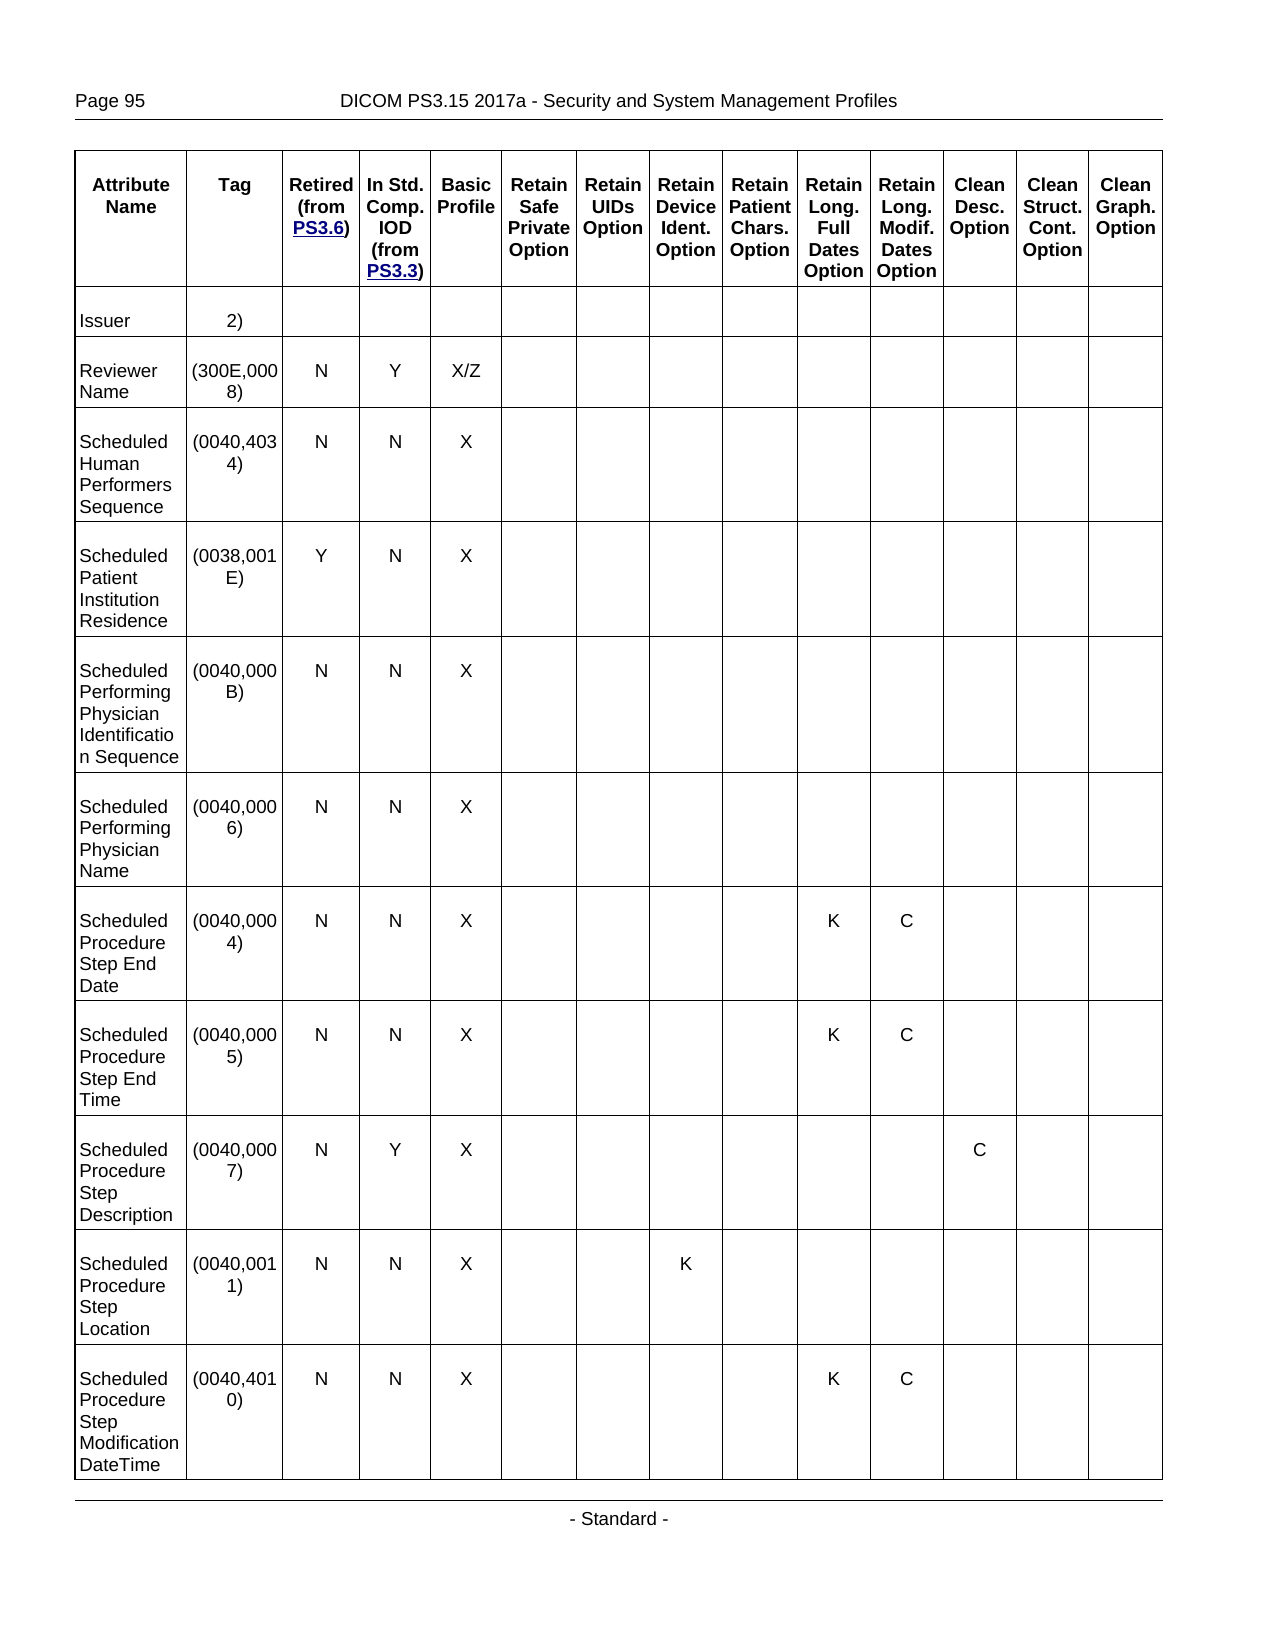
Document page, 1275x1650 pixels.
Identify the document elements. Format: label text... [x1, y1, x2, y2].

table_cell N [283, 1001, 359, 1115]
table_cell [944, 887, 1016, 1000]
table_cell [723, 1116, 797, 1229]
table_cell X [431, 1230, 501, 1343]
table_cell N [283, 1230, 359, 1343]
table_cell [1089, 522, 1162, 636]
table_header Clean Graph. Option [1089, 151, 1162, 286]
table_cell [944, 1001, 1016, 1115]
table_cell [1017, 522, 1088, 636]
table_header Retain Long. Modif. Dates Option [871, 151, 943, 286]
table_cell [577, 287, 649, 336]
table_cell [1089, 773, 1162, 886]
table_cell (0040,4034) [187, 408, 282, 521]
table_cell X [431, 1345, 501, 1479]
table_header Clean Struct. Cont. Option [1017, 151, 1088, 286]
table_cell N [283, 773, 359, 886]
table_header Attribute Name [76, 151, 186, 286]
table_cell (0040,000B) [187, 637, 282, 772]
table_cell [1089, 1230, 1162, 1343]
table_cell K [798, 1345, 870, 1479]
table_header In Std. Comp. IOD (from PS3.3) [360, 151, 430, 286]
table_cell Scheduled Procedure Step Location [76, 1230, 186, 1343]
table_cell N [360, 1001, 430, 1115]
table_cell C [871, 1001, 943, 1115]
table_cell N [360, 408, 430, 521]
table_cell X [431, 773, 501, 886]
table_cell [502, 1116, 576, 1229]
table_cell [502, 773, 576, 886]
table_cell [871, 773, 943, 886]
table_cell C [944, 1116, 1016, 1229]
table_cell [650, 637, 722, 772]
table_header Retain Long. Full Dates Option [798, 151, 870, 286]
table_header Retired (from PS3.6) [283, 151, 359, 286]
table_cell [1089, 887, 1162, 1000]
table_header Retain Safe Private Option [502, 151, 576, 286]
table_cell [502, 337, 576, 407]
table_cell [650, 1345, 722, 1479]
table_cell [723, 1001, 797, 1115]
table_cell X/Z [431, 337, 501, 407]
table_cell [502, 287, 576, 336]
table_cell [650, 522, 722, 636]
table_header Tag [187, 151, 282, 286]
table_cell [502, 887, 576, 1000]
table_cell [871, 1230, 943, 1343]
table_cell [577, 337, 649, 407]
table_cell X [431, 1116, 501, 1229]
table_cell Y [360, 337, 430, 407]
table_cell (0040,0011) [187, 1230, 282, 1343]
table_cell [1017, 637, 1088, 772]
table_cell X [431, 408, 501, 521]
table_cell N [360, 637, 430, 772]
table_cell [944, 522, 1016, 636]
table_cell Scheduled Procedure Step Modification DateTime [76, 1345, 186, 1479]
table_cell (300E,0008) [187, 337, 282, 407]
table_cell [871, 337, 943, 407]
table_cell 2) [187, 287, 282, 336]
table_cell [502, 522, 576, 636]
table_cell [650, 887, 722, 1000]
table_cell [502, 1345, 576, 1479]
table_cell Scheduled Performing Physician Identification Sequence [76, 637, 186, 772]
table_cell Reviewer Name [76, 337, 186, 407]
table_cell [577, 1001, 649, 1115]
table_cell [1017, 1230, 1088, 1343]
table_cell Scheduled Performing Physician Name [76, 773, 186, 886]
table_cell (0038,001E) [187, 522, 282, 636]
table_cell [650, 408, 722, 521]
table_cell [871, 408, 943, 521]
table_cell [1017, 1116, 1088, 1229]
table_cell [944, 1345, 1016, 1479]
table_cell [723, 522, 797, 636]
table_header Retain Patient Chars. Option [723, 151, 797, 286]
table_cell [650, 1001, 722, 1115]
table_cell [944, 773, 1016, 886]
table_cell [650, 1116, 722, 1229]
table_cell [650, 337, 722, 407]
table_cell [798, 1230, 870, 1343]
table_cell K [798, 1001, 870, 1115]
table_cell [577, 1345, 649, 1479]
table_cell Y [360, 1116, 430, 1229]
table_cell C [871, 887, 943, 1000]
table_cell N [360, 522, 430, 636]
table_cell [871, 522, 943, 636]
table_cell [723, 887, 797, 1000]
table_cell N [360, 1230, 430, 1343]
table_cell (0040,0005) [187, 1001, 282, 1115]
table_cell [650, 773, 722, 886]
table_cell [431, 287, 501, 336]
table_cell (0040,4010) [187, 1345, 282, 1479]
table_header Clean Desc. Option [944, 151, 1016, 286]
table_cell [577, 637, 649, 772]
table_cell [723, 1230, 797, 1343]
table_cell N [360, 887, 430, 1000]
table_cell [577, 1116, 649, 1229]
table_cell [871, 1116, 943, 1229]
table_cell [1089, 1001, 1162, 1115]
table_cell [798, 287, 870, 336]
table_cell [1089, 1345, 1162, 1479]
table_cell [944, 637, 1016, 772]
table_cell K [798, 887, 870, 1000]
table_cell [1017, 1345, 1088, 1479]
table_cell [723, 637, 797, 772]
table_cell [798, 337, 870, 407]
table_cell [577, 773, 649, 886]
table_cell [1089, 337, 1162, 407]
table_cell [577, 1230, 649, 1343]
table_cell [1017, 887, 1088, 1000]
table_cell [577, 522, 649, 636]
table_cell [1017, 773, 1088, 886]
table_cell X [431, 1001, 501, 1115]
table_cell Scheduled Patient Institution Residence [76, 522, 186, 636]
table_cell [1017, 408, 1088, 521]
table_cell N [283, 887, 359, 1000]
table_cell Scheduled Procedure Step Description [76, 1116, 186, 1229]
table_cell [723, 408, 797, 521]
table_cell Issuer [76, 287, 186, 336]
table_cell Scheduled Procedure Step End Time [76, 1001, 186, 1115]
table_cell [1089, 287, 1162, 336]
table_cell [723, 773, 797, 886]
table_cell [798, 637, 870, 772]
table_cell [502, 1001, 576, 1115]
table_cell N [283, 1116, 359, 1229]
table_cell [650, 287, 722, 336]
table_cell X [431, 522, 501, 636]
table_cell X [431, 637, 501, 772]
table_cell [360, 287, 430, 336]
table_cell [1089, 637, 1162, 772]
table_cell [871, 287, 943, 336]
table_cell [944, 408, 1016, 521]
table_cell [798, 408, 870, 521]
table_cell N [283, 637, 359, 772]
table_cell [723, 337, 797, 407]
table_cell [502, 637, 576, 772]
table_cell N [360, 773, 430, 886]
table_cell N [283, 408, 359, 521]
table_cell [723, 1345, 797, 1479]
table_cell [1017, 337, 1088, 407]
table_cell N [283, 337, 359, 407]
table_cell [1017, 1001, 1088, 1115]
table_cell Scheduled Human Performers Sequence [76, 408, 186, 521]
table_cell [1089, 1116, 1162, 1229]
table_cell (0040,0004) [187, 887, 282, 1000]
table_cell Y [283, 522, 359, 636]
table_cell (0040,0007) [187, 1116, 282, 1229]
table_cell [577, 408, 649, 521]
table_cell [1089, 408, 1162, 521]
table_cell X [431, 887, 501, 1000]
table_cell [871, 637, 943, 772]
table_cell [283, 287, 359, 336]
table_header Retain UIDs Option [577, 151, 649, 286]
table_cell N [360, 1345, 430, 1479]
table_cell (0040,0006) [187, 773, 282, 886]
table_cell N [283, 1345, 359, 1479]
table_cell [798, 1116, 870, 1229]
table_cell Scheduled Procedure Step End Date [76, 887, 186, 1000]
table_cell [577, 887, 649, 1000]
table_header Basic Profile [431, 151, 501, 286]
table_cell K [650, 1230, 722, 1343]
table_cell [798, 522, 870, 636]
table_cell [1017, 287, 1088, 336]
table_cell [502, 1230, 576, 1343]
table_cell [798, 773, 870, 886]
table_cell [944, 1230, 1016, 1343]
table_cell [944, 337, 1016, 407]
table_cell [502, 408, 576, 521]
table_cell [944, 287, 1016, 336]
table_cell C [871, 1345, 943, 1479]
table_header Retain Device Ident. Option [650, 151, 722, 286]
table_cell [723, 287, 797, 336]
